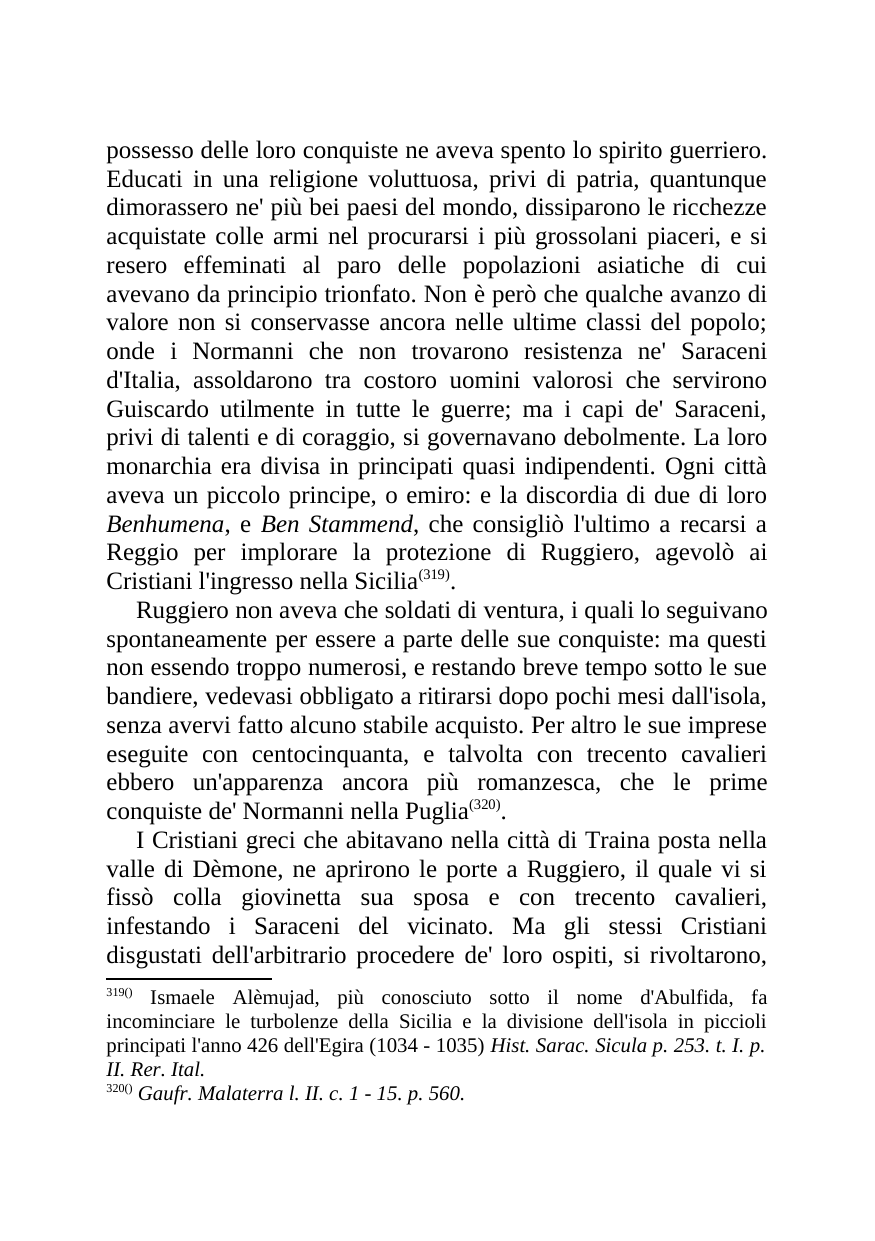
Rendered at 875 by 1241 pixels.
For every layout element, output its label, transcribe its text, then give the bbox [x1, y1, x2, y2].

text () Gaufr. Malaterra l. II. c. 1 - 15. p. 560. [106, 1081, 768, 1105]
text Ruggiero non aveva che soldati di ventura, i quali lo seguivano spontaneamente per essere a parte delle sue conquiste: ma questi non essendo troppo numerosi, e restando breve tempo sotto le sue bandiere, vedevasi obbligato a ritirarsi dopo pochi mesi dall'isola, senza avervi fatto alcuno stabile acquisto. Per altro le sue imprese eseguite con centocinquanta, e talvolta con trecento cavalieri ebbero un'apparenza ancora più romanzesca, che le prime conquiste de' Normanni nella Puglia(). [106, 595, 768, 825]
text () Ismaele Alèmujad, più conosciuto sotto il nome d'Abulfida, fa incominciare le turbolenze della Sicilia e la divisione dell'isola in piccioli principati l'anno 426 dell'Egira (1034 - 1035) Hist. Sarac. Sicula p. 253. t. I. p. II. Rer. Ital. [106, 985, 768, 1081]
text possesso delle loro conquiste ne aveva spento lo spirito guerriero. Educati in una religione voluttuosa, privi di patria, quantunque dimorassero ne' più bei paesi del mondo, dissiparono le ricchezze acquistate colle armi nel procurarsi i più grossolani piaceri, e si resero effeminati al paro delle popolazioni asiatiche di cui avevano da principio trionfato. Non è però che qualche avanzo di valore non si conservasse ancora nelle ultime classi del popolo; onde i Normanni che non trovarono resistenza ne' Saraceni d'Italia, assoldarono tra costoro uomini valorosi che servirono Guiscardo utilmente in tutte le guerre; ma i capi de' Saraceni, privi di talenti e di coraggio, si governavano debolmente. La loro monarchia era divisa in principati quasi indipendenti. Ogni città aveva un piccolo principe, o emiro: e la discordia di due di loro Benhumena, e Ben Stammend, che consigliò l'ultimo a recarsi a Reggio per implorare la protezione di Ruggiero, agevolò ai Cristiani l'ingresso nella Sicilia(). [106, 135, 768, 595]
text I Cristiani greci che abitavano nella città di Traina posta nella valle di Dèmone, ne aprirono le porte a Ruggiero, il quale vi si fissò colla giovinetta sua sposa e con trecento cavalieri, infestando i Saraceni del vicinato. Ma gli stessi Cristiani disgustati dell'arbitrario procedere de' loro ospiti, si rivoltarono, [106, 825, 768, 969]
